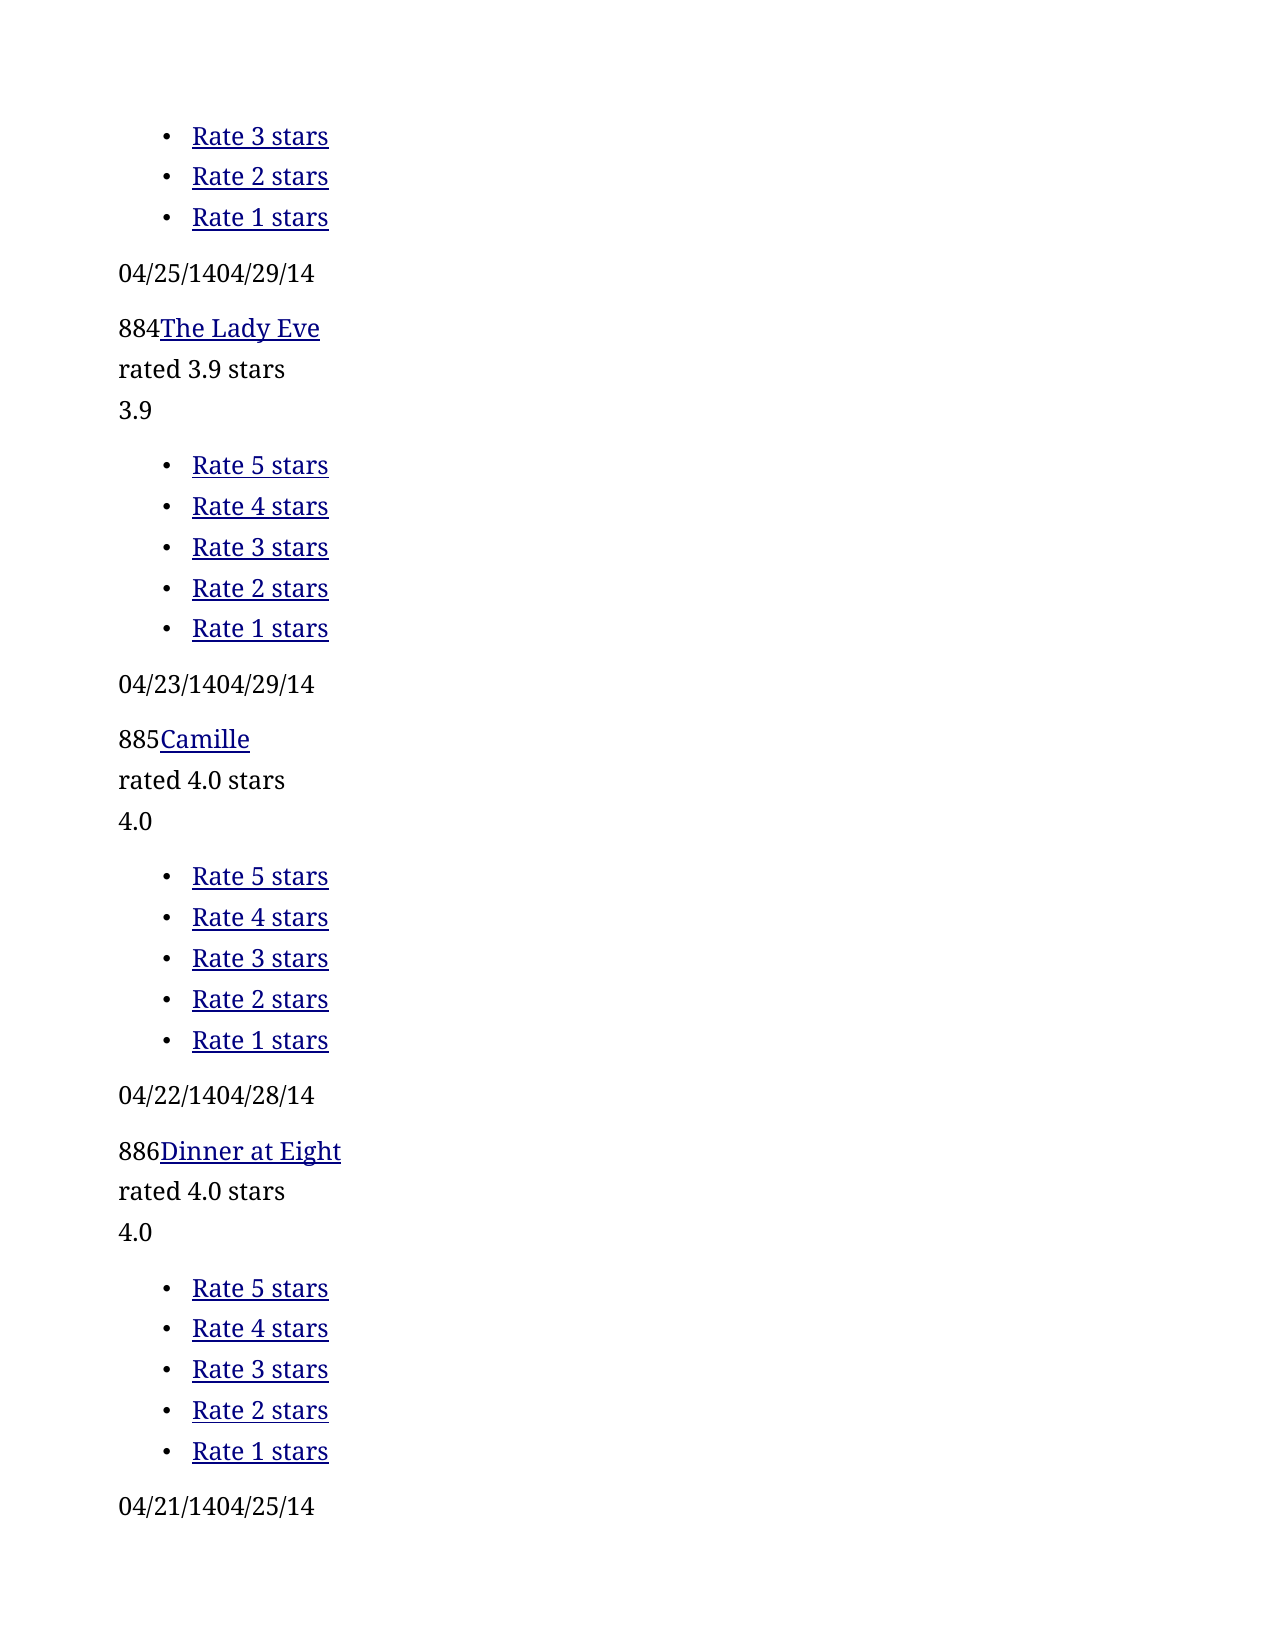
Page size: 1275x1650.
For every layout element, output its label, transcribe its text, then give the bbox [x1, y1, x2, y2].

list Rate 1 stars [162, 611, 1157, 645]
text 04/21/1404/25/14 [118, 1489, 1157, 1523]
list Rate 2 stars [162, 981, 1157, 1016]
text rated 4.0 stars [118, 1174, 1157, 1208]
list Rate 2 stars [162, 1393, 1157, 1427]
text rated 3.9 stars [118, 351, 1157, 386]
list Rate 3 stars [162, 1352, 1157, 1386]
list Rate 1 stars [162, 1022, 1157, 1056]
list Rate 3 stars [162, 941, 1157, 975]
text 3.9 [118, 392, 1157, 426]
list Rate 4 stars [162, 488, 1157, 523]
list Rate 5 stars [162, 448, 1157, 482]
list Rate 5 stars [162, 859, 1157, 893]
list Rate 3 stars [162, 529, 1157, 563]
text 886Dinner at Eight [118, 1133, 1157, 1167]
list Rate 1 stars [162, 200, 1157, 234]
list Rate 1 stars [162, 1433, 1157, 1468]
text rated 4.0 stars [118, 763, 1157, 797]
text 04/23/1404/29/14 [118, 666, 1157, 701]
list Rate 3 stars [162, 118, 1157, 152]
text 884The Lady Eve [118, 311, 1157, 345]
text 04/25/1404/29/14 [118, 255, 1157, 289]
list Rate 5 stars [162, 1270, 1157, 1304]
list Rate 2 stars [162, 159, 1157, 193]
text 885Camille [118, 722, 1157, 756]
list Rate 4 stars [162, 900, 1157, 934]
text 4.0 [118, 1215, 1157, 1249]
text 4.0 [118, 803, 1157, 838]
list Rate 2 stars [162, 570, 1157, 604]
list Rate 4 stars [162, 1311, 1157, 1345]
text 04/22/1404/28/14 [118, 1078, 1157, 1112]
